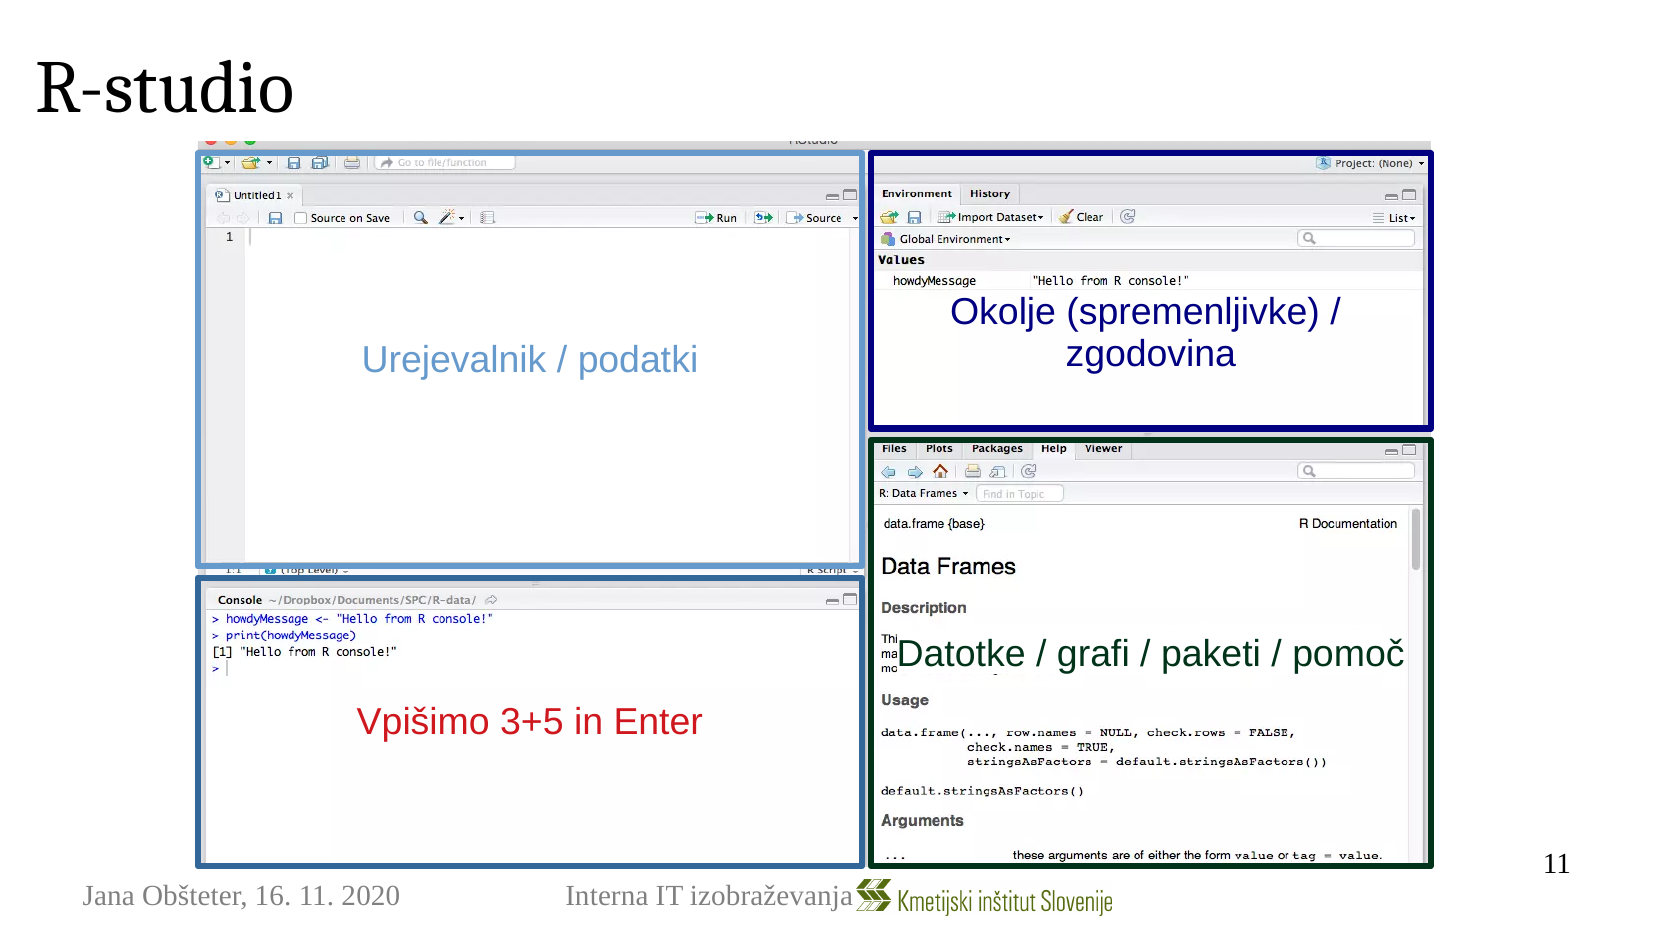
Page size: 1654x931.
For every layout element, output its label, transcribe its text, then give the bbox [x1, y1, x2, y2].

picture [856, 879, 1112, 916]
title R-studio [35, 21, 1524, 154]
text_box Okolje (spremenljivke) / zgodovina [870, 153, 1431, 429]
text_box Vpišimo 3+5 in Enter [197, 577, 863, 866]
picture [197, 141, 1431, 867]
text_box Urejevalnik / podatki [197, 153, 863, 567]
text_box Datotke / grafi / paketi / pomoč [870, 440, 1431, 866]
